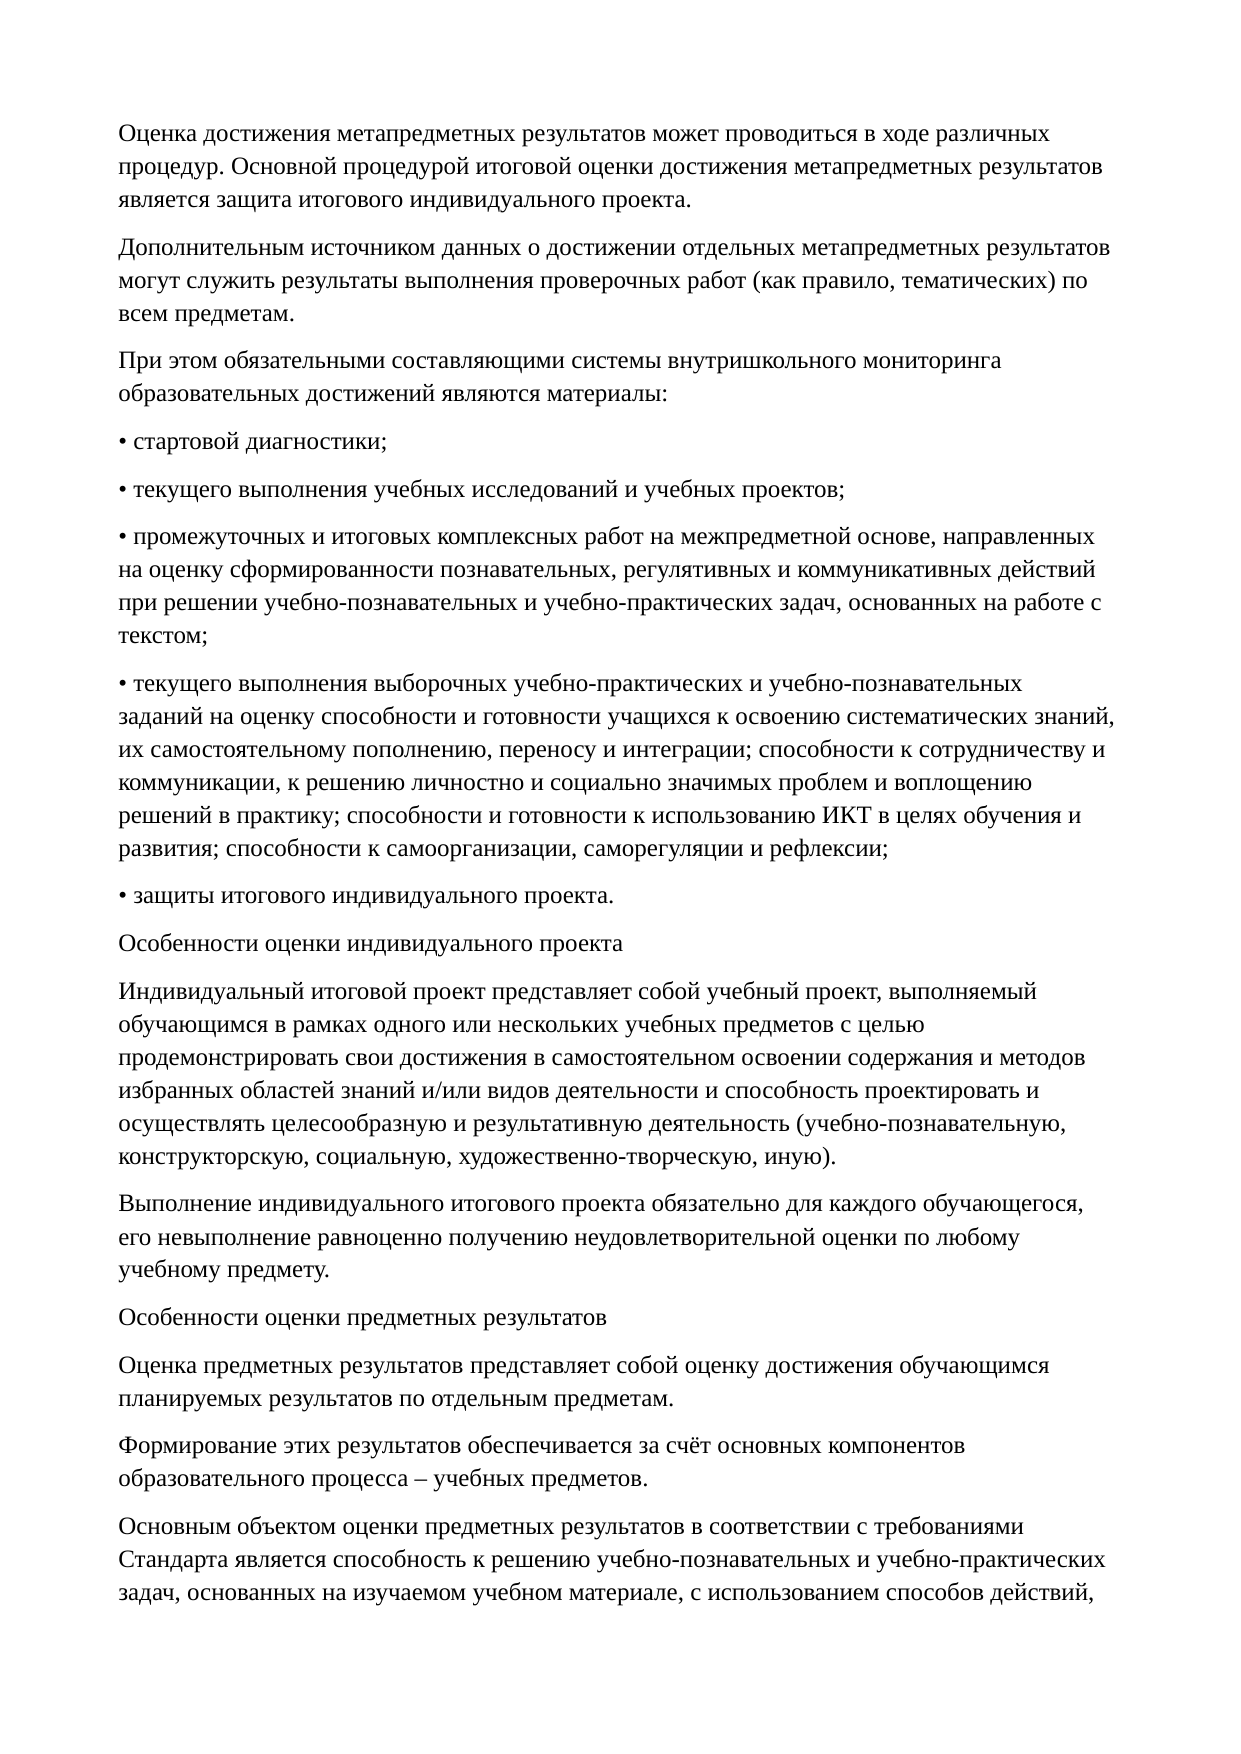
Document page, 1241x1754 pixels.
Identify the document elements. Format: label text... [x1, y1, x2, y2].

text • стартовой диагностики; [118, 426, 1122, 455]
text • текущего выполнения выборочных учебно-практических и учебно-познавательных заданий на оценку способности и готовности учащихся к освоению систематических знаний, их самостоятельному пополнению, переносу и интеграции; способности к сотрудничеству и коммуникации, к решению личностно и социально значимых проблем и воплощению решений в практику; способности и готовности к использованию ИКТ в целях обучения и развития; способности к самоорганизации, саморегуляции и рефлексии; [118, 668, 1122, 862]
text Особенности оценки предметных результатов [118, 1302, 1122, 1331]
text Основным объектом оценки предметных результатов в соответствии с требованиями Стандарта является способность к решению учебно-познавательных и учебно-практических задач, основанных на изучаемом учебном материале, с использованием способов действий, [118, 1511, 1122, 1606]
text Особенности оценки индивидуального проекта [118, 928, 1122, 957]
text Оценка достижения метапредметных результатов может проводиться в ходе различных процедур. Основной процедурой итоговой оценки достижения метапредметных результатов является защита итогового индивидуального проекта. [118, 118, 1122, 213]
text Оценка предметных результатов представляет собой оценку достижения обучающимся планируемых результатов по отдельным предметам. [118, 1350, 1122, 1412]
text Индивидуальный итоговой проект представляет собой учебный проект, выполняемый обучающимся в рамках одного или нескольких учебных предметов с целью продемонстрировать свои достижения в самостоятельном освоении содержания и методов избранных областей знаний и/или видов деятельности и способность проектировать и осуществлять целесообразную и результативную деятельность (учебно-познавательную, конструкторскую, социальную, художественно-творческую, иную). [118, 976, 1122, 1170]
text Формирование этих результатов обеспечивается за счёт основных компонентов образовательного процесса – учебных предметов. [118, 1430, 1122, 1492]
text Дополнительным источником данных о достижении отдельных метапредметных результатов могут служить результаты выполнения проверочных работ (как правило, тематических) по всем предметам. [118, 232, 1122, 327]
text При этом обязательными составляющими системы внутришкольного мониторинга образовательных достижений являются материалы: [118, 345, 1122, 407]
text Выполнение индивидуального итогового проекта обязательно для каждого обучающегося, его невыполнение равноценно получению неудовлетворительной оценки по любому учебному предмету. [118, 1188, 1122, 1283]
text • защиты итогового индивидуального проекта. [118, 881, 1122, 909]
text • промежуточных и итоговых комплексных работ на межпредметной основе, направленных на оценку сформированности познавательных, регулятивных и коммуникативных действий при решении учебно-познавательных и учебно-практических задач, основанных на работе с текстом; [118, 521, 1122, 649]
text • текущего выполнения учебных исследований и учебных проектов; [118, 474, 1122, 502]
